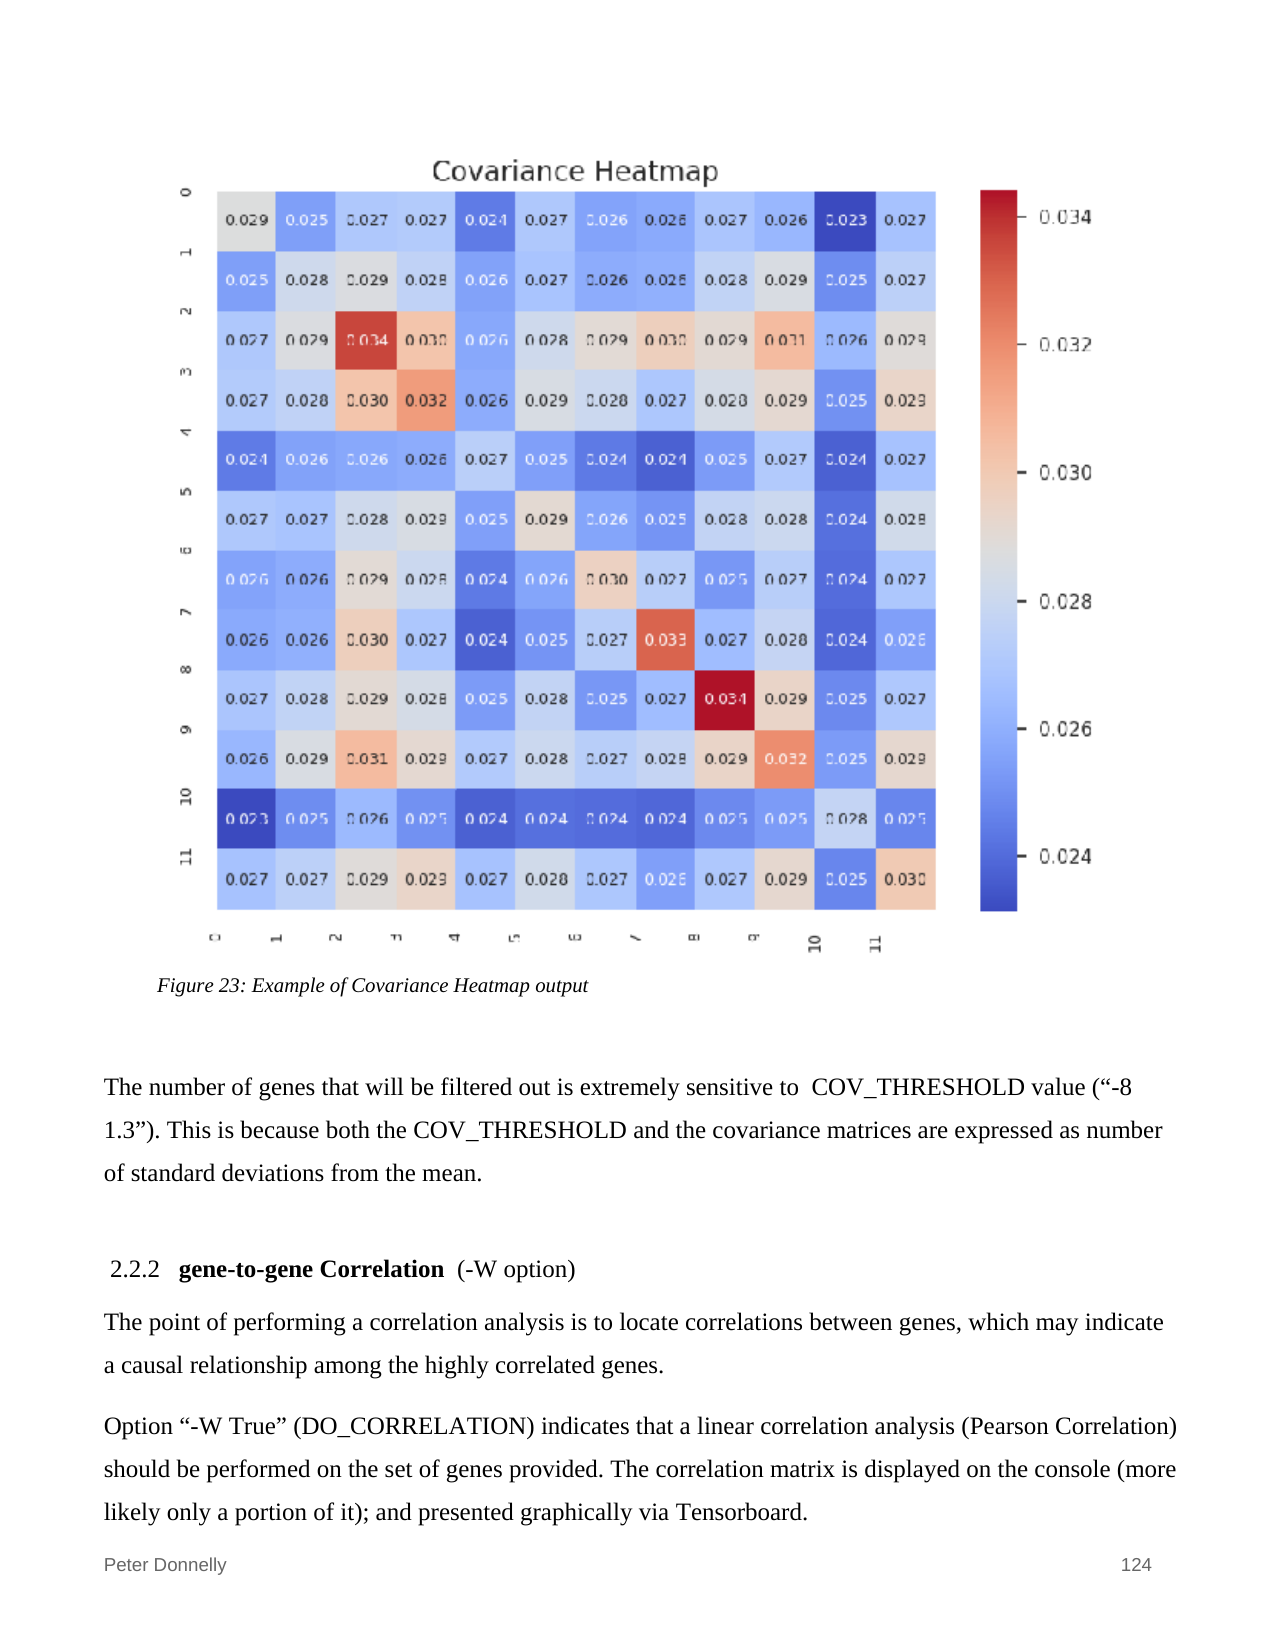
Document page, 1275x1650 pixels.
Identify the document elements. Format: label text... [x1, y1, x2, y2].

subtitle gene-to-gene Correlation (-W option) [103, 1254, 1181, 1283]
text Figure 23: Example of Covariance Heatmap output [157, 973, 1128, 997]
text The number of genes that will be filtered out is extremely sensitive to COV_THRESHOLD value (“-8 1.3”). This is because both the COV_THRESHOLD and the covariance matrices are expressed as number of standard deviations from the mean. [103, 1072, 1181, 1187]
text Option “-W True” (DO_CORRELATION) indicates that a linear correlation analysis (Pearson Correlation) should be performed on the set of genes provided. The correlation matrix is displayed on the console (more likely only a portion of it); and presented graphically via Tensorboard. [103, 1411, 1181, 1526]
picture [156, 132, 1128, 973]
text The point of performing a correlation analysis is to locate correlations between genes, which may indicate a causal relationship among the highly correlated genes. [103, 1307, 1181, 1379]
